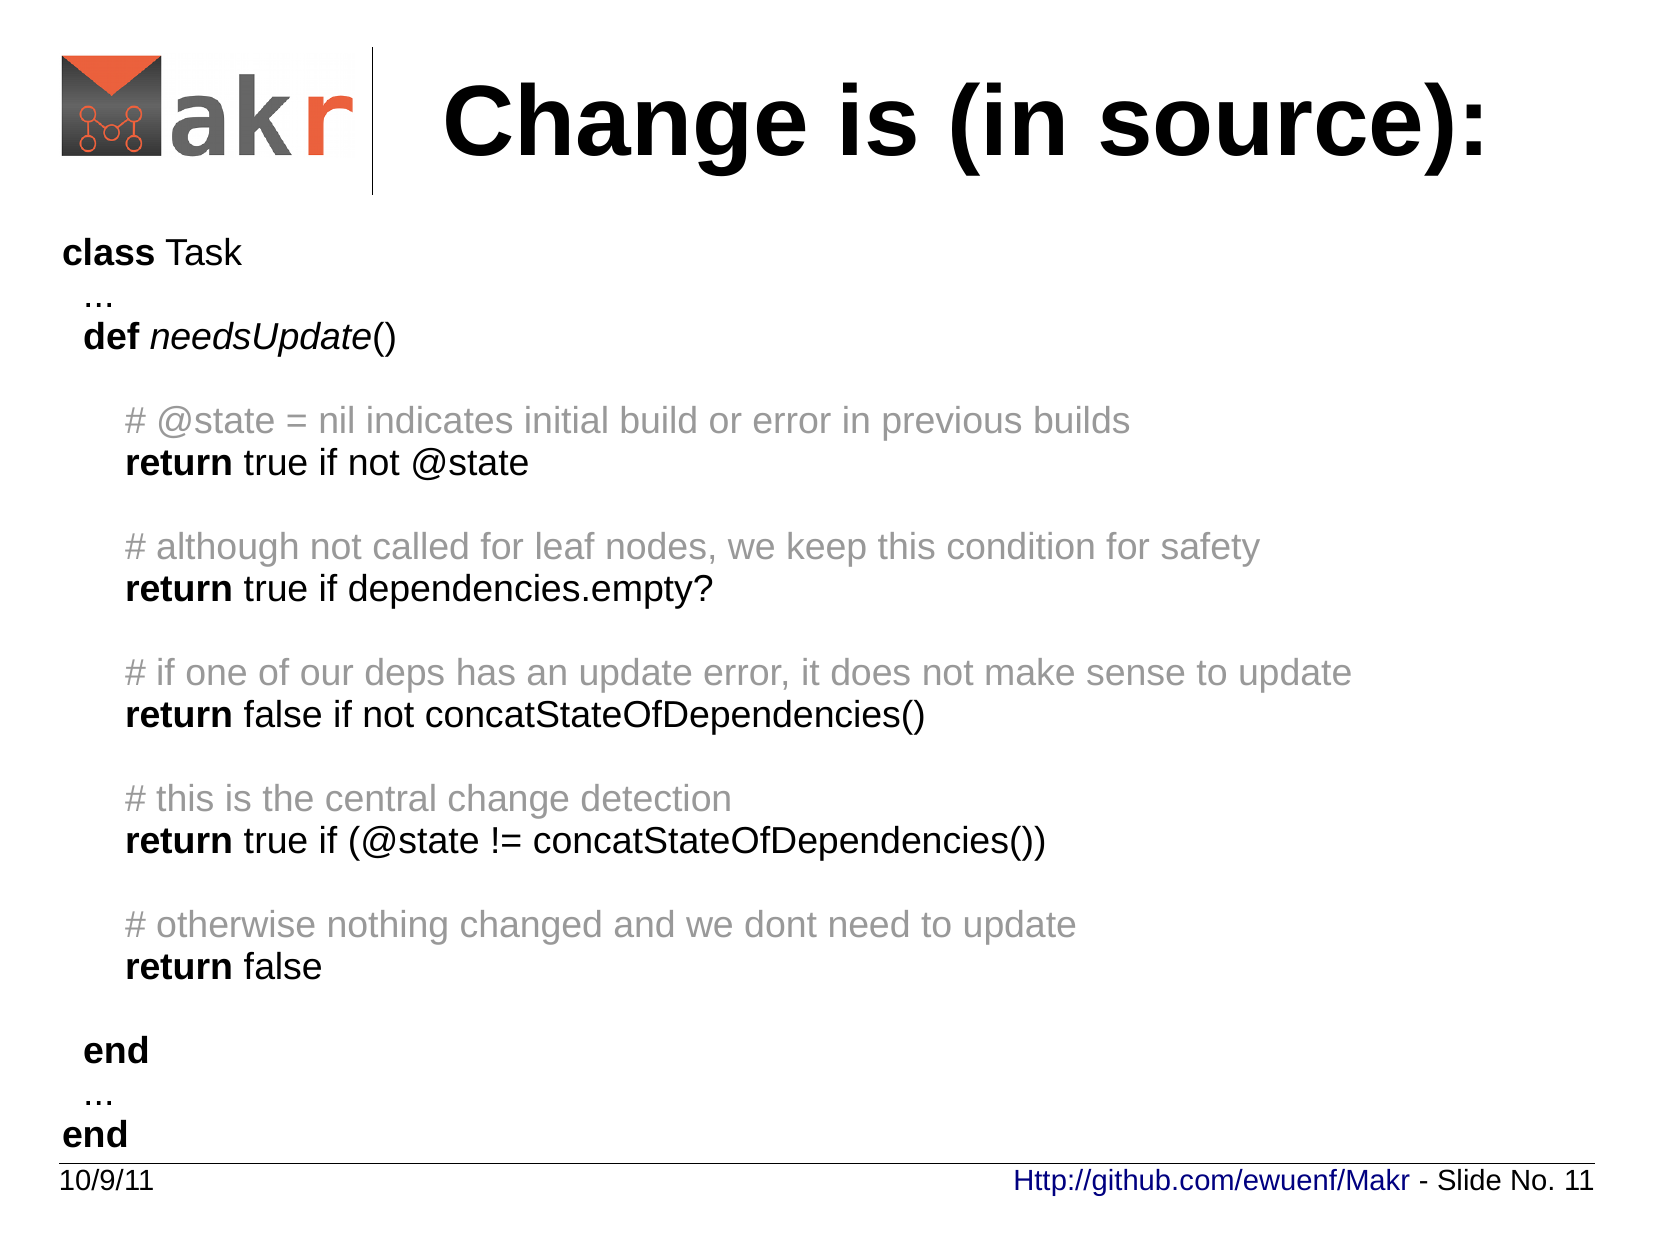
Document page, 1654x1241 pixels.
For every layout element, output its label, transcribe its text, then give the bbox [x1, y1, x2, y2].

text_box class Task ... def needsUpdate() # @state = nil indicates initial build or error in previous builds return true if not @state # although not called for leaf nodes, we keep this condition for safety return true if dependencies.empty? # if one of our deps has an update error, it does not make sense to update return false if not concatStateOfDependencies() # this is the central change detection return true if (@state != concatStateOfDependencies()) # otherwise nothing changed and we dont need to update return false end ... end [47, 224, 1368, 1163]
picture [59, 53, 355, 158]
title Change is (in source): [442, 65, 1607, 177]
